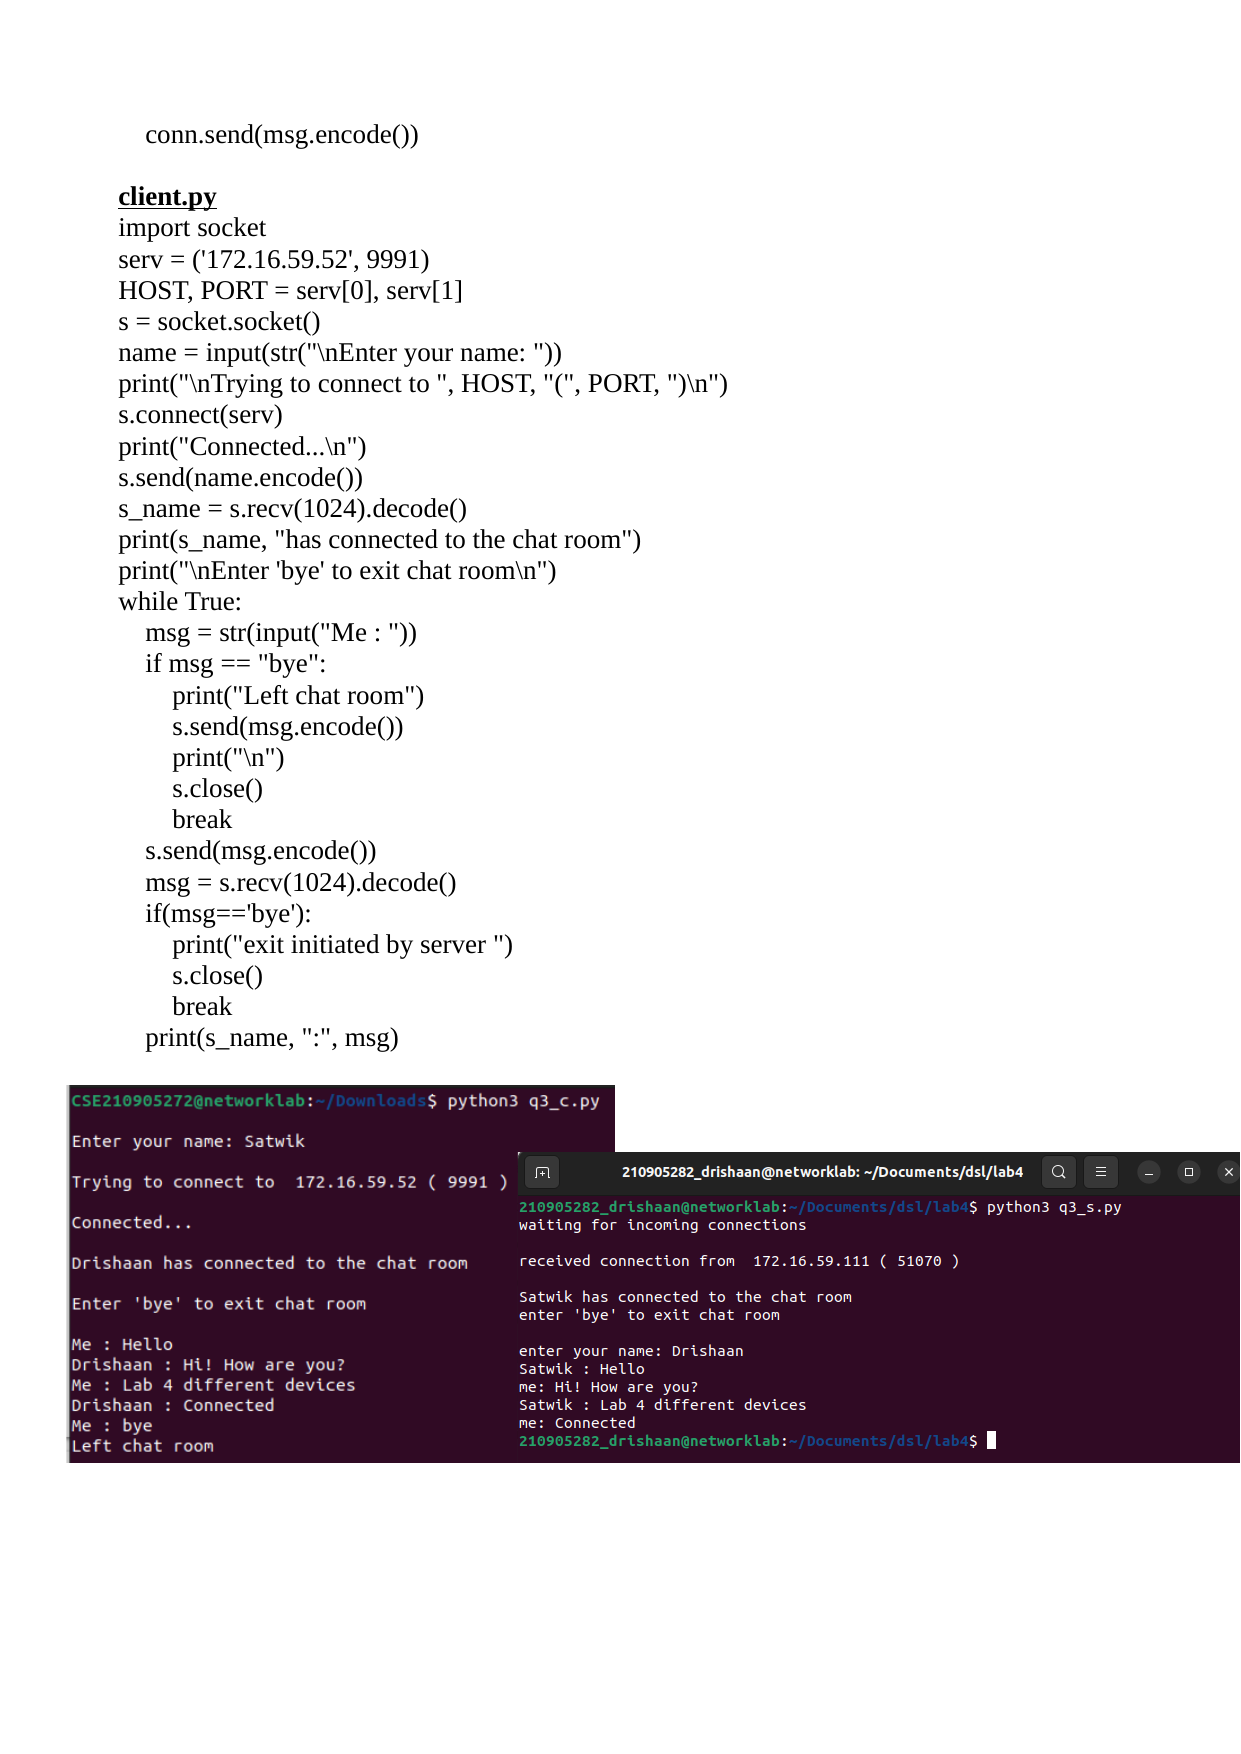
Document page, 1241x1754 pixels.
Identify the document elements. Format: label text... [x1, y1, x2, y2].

text break [118, 803, 1122, 834]
text import socket [118, 212, 1122, 243]
text s_name = s.recv(1024).decode() [118, 492, 1122, 523]
text conn.send(msg.encode()) [118, 118, 1122, 149]
text while True: [118, 585, 1122, 616]
text print("Left chat room") [118, 679, 1122, 710]
text if(msg=='bye'): [118, 897, 1122, 928]
text print(s_name, ":", msg) [118, 1021, 1122, 1052]
text print("Connected...\n") [118, 429, 1122, 461]
text HOST, PORT = serv[0], serv[1] [118, 274, 1122, 305]
text print("\n") [118, 741, 1122, 772]
text s.close() [118, 959, 1122, 990]
text print("\nEnter 'bye' to exit chat room\n") [118, 554, 1122, 585]
text s.close() [118, 772, 1122, 803]
text name = input(str("\nEnter your name: ")) [118, 336, 1122, 367]
text s.send(msg.encode()) [118, 710, 1122, 741]
text client.py [118, 180, 1122, 212]
text print("\nTrying to connect to ", HOST, "(", PORT, ")\n") [118, 367, 1122, 398]
text serv = ('172.16.59.52', 9991) [118, 243, 1122, 274]
text s.send(msg.encode()) [118, 834, 1122, 866]
picture [66, 1085, 1240, 1463]
text if msg == "bye": [118, 648, 1122, 679]
text print(s_name, "has connected to the chat room") [118, 523, 1122, 554]
text s.send(name.encode()) [118, 461, 1122, 492]
text msg = str(input("Me : ")) [118, 616, 1122, 648]
text break [118, 990, 1122, 1021]
text msg = s.recv(1024).decode() [118, 866, 1122, 897]
text s.connect(serv) [118, 398, 1122, 429]
text print("exit initiated by server ") [118, 928, 1122, 959]
text s = socket.socket() [118, 305, 1122, 336]
